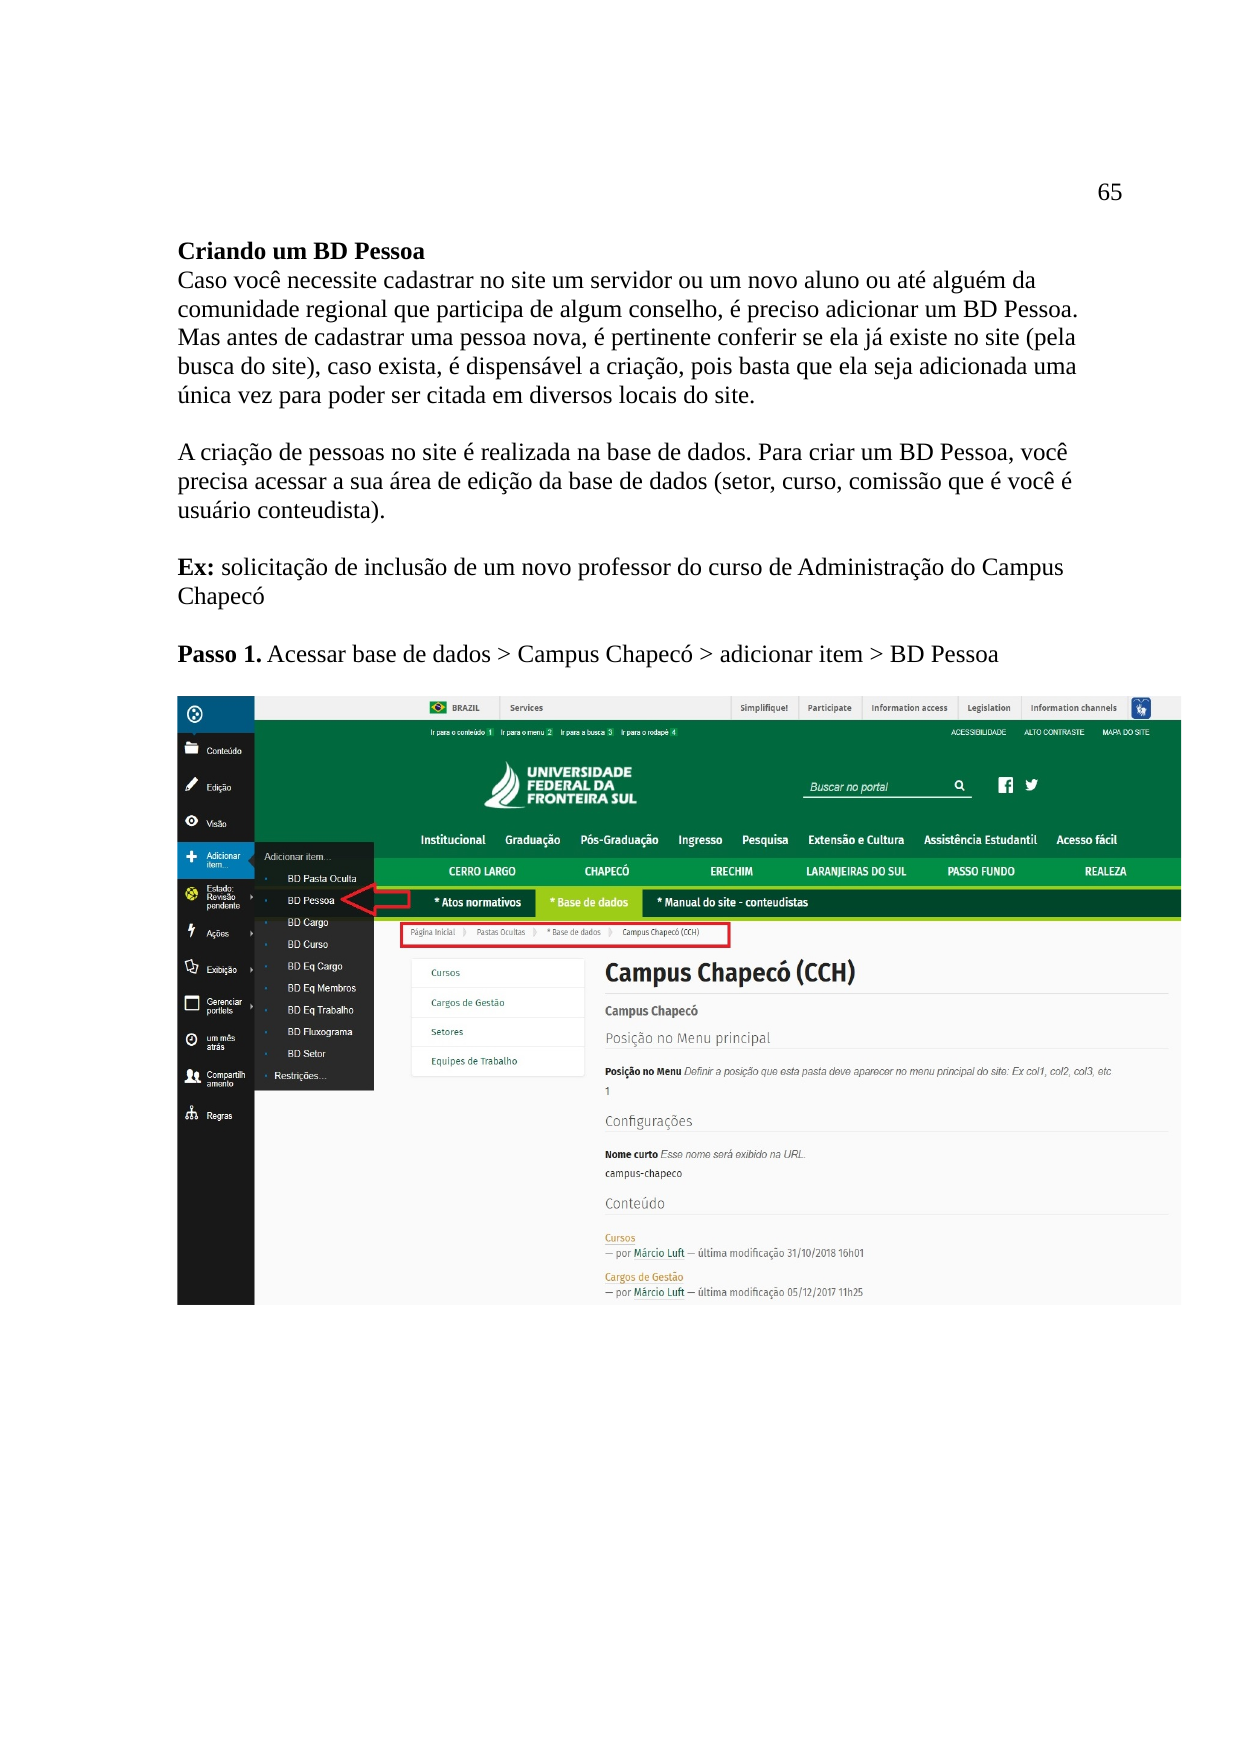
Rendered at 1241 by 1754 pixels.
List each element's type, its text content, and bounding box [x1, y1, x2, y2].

text Passo 1. Acessar base de dados > Campus Chapecó > adicionar item > BD Pessoa [177, 639, 1122, 667]
picture [187, 706, 203, 723]
text A criação de pessoas no site é realizada na base de dados. Para criar um BD Pessoa, você precisa acessar a sua área de edição da base de dados (setor, curso, comissão que é você é usuário conteudista). [177, 437, 1122, 524]
text Caso você necessite cadastrar no site um servidor ou um novo aluno ou até alguém da comunidade regional que participa de algum conselho, é preciso adicionar um BD Pessoa. Mas antes de cadastrar uma pessoa nova, é pertinente conferir se ela já existe no site (pela busca do site), caso exista, é dispensável a criação, pois basta que ela seja adicionada uma única vez para poder ser citada em diversos locais do site. [177, 265, 1122, 409]
picture [177, 696, 1182, 1305]
text Ex: solicitação de inclusão de um novo professor do curso de Administração do Campus Chapecó [177, 552, 1122, 610]
picture [208, 853, 239, 859]
picture [208, 862, 222, 867]
picture [187, 851, 197, 862]
text Criando um BD Pessoa [177, 236, 1122, 265]
